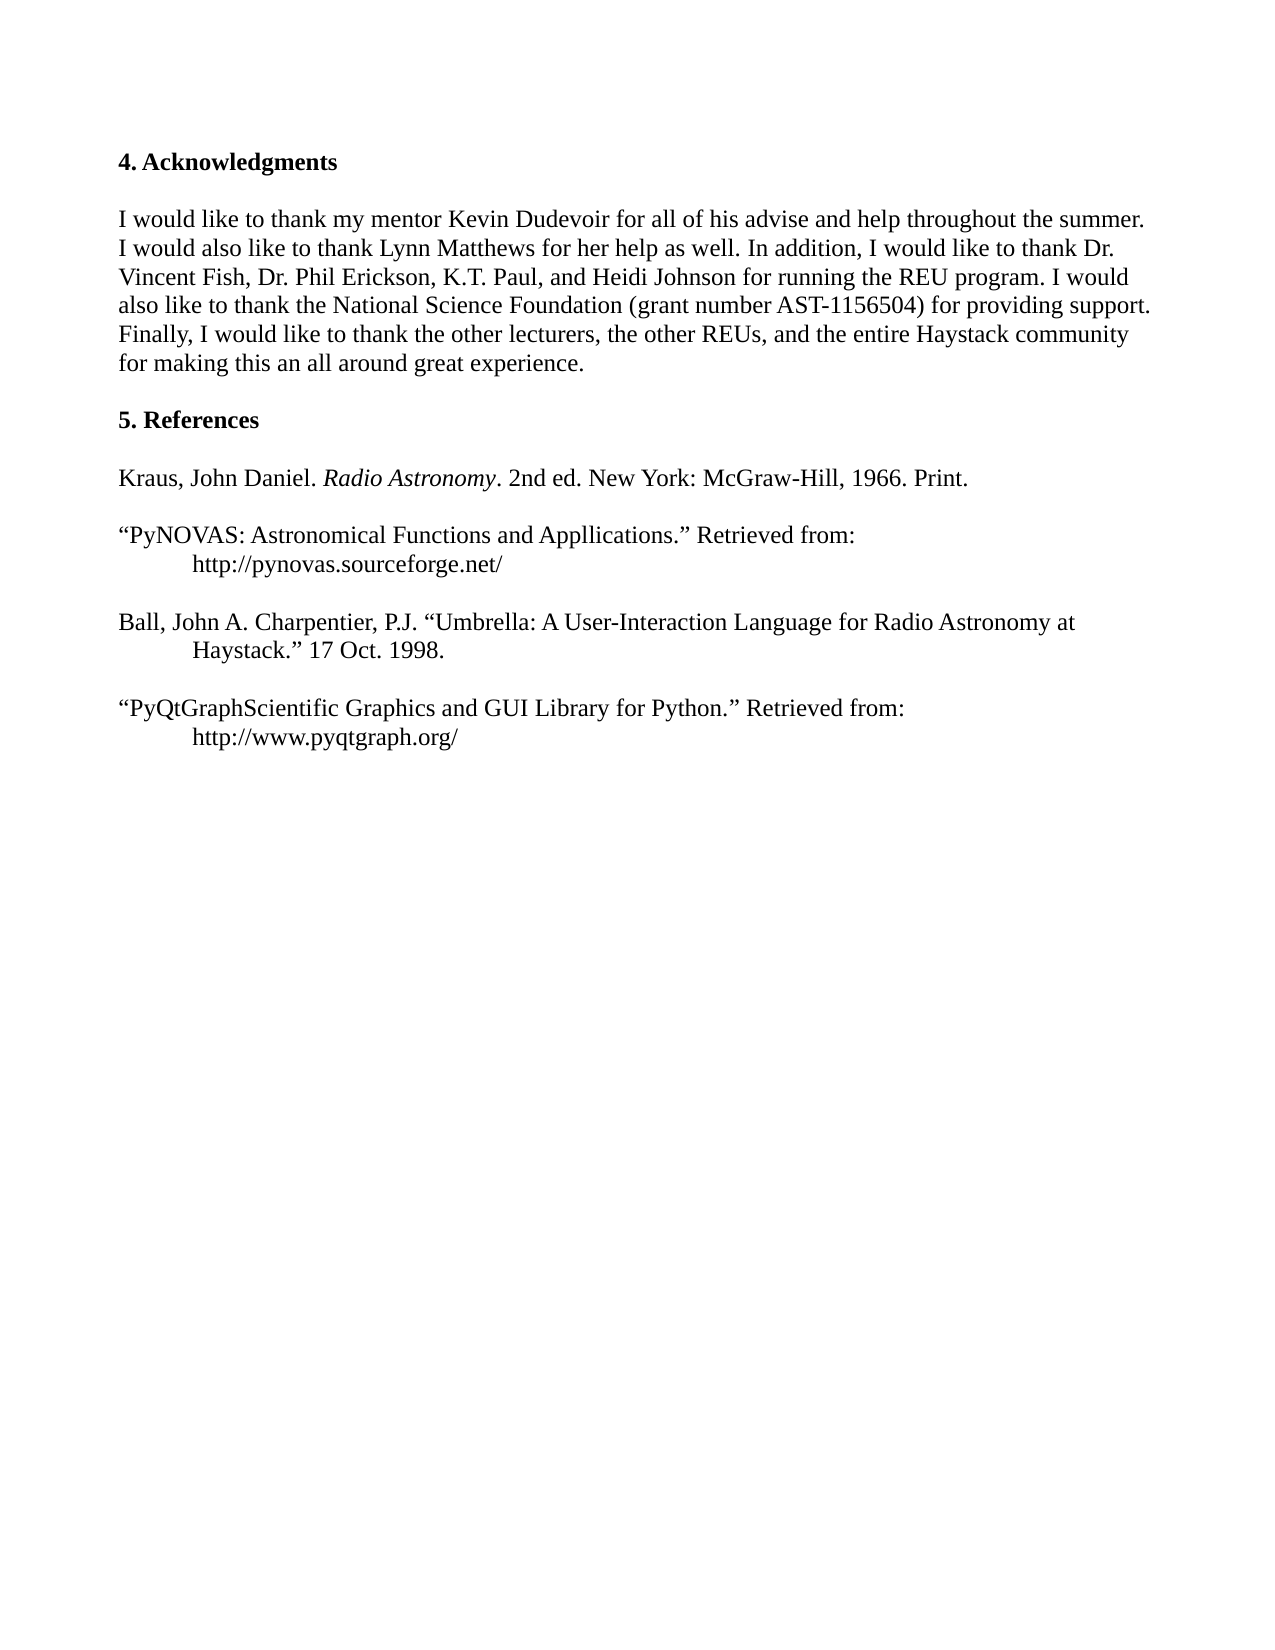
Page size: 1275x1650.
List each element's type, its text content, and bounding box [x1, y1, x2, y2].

text 5. References [118, 406, 1157, 434]
text I would like to thank my mentor Kevin Dudevoir for all of his advise and help throughout the summer. I would also like to thank Lynn Matthews for her help as well. In addition, I would like to thank Dr. Vincent Fish, Dr. Phil Erickson, K.T. Paul, and Heidi Johnson for running the REU program. I would also like to thank the National Science Foundation (grant number AST-1156504) for providing support. Finally, I would like to thank the other lecturers, the other REUs, and the entire Haystack community for making this an all around great experience. [118, 204, 1157, 377]
text “PyNOVAS: Astronomical Functions and Appllications.” Retrieved from: http://pynovas.sourceforge.net/ [118, 521, 1157, 578]
text 4. Acknowledgments [118, 147, 1157, 176]
text Ball, John A. Charpentier, P.J. “Umbrella: A User-Interaction Language for Radio Astronomy at Haystack.” 17 Oct. 1998. [118, 607, 1157, 664]
text Kraus, John Daniel. Radio Astronomy. 2nd ed. New York: McGraw-Hill, 1966. Print. [118, 463, 1157, 492]
text “PyQtGraphScientific Graphics and GUI Library for Python.” Retrieved from: http://www.pyqtgraph.org/ [118, 693, 1157, 751]
